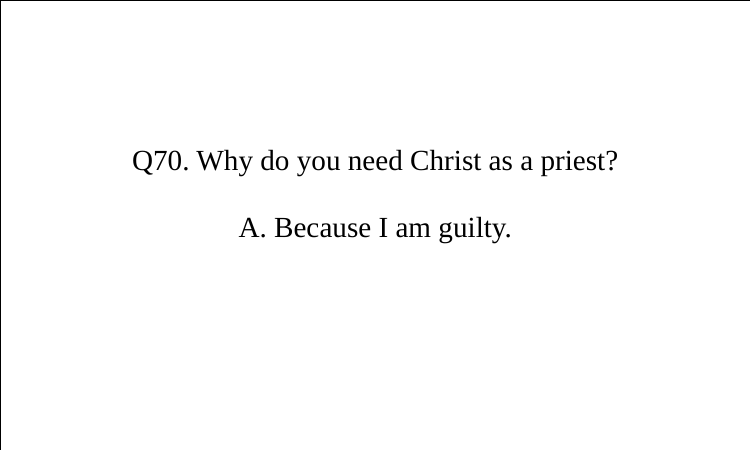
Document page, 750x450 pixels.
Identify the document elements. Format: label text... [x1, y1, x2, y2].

text Q70. Why do you need Christ as a priest? A. Because I am guilty. [1, 9, 750, 244]
